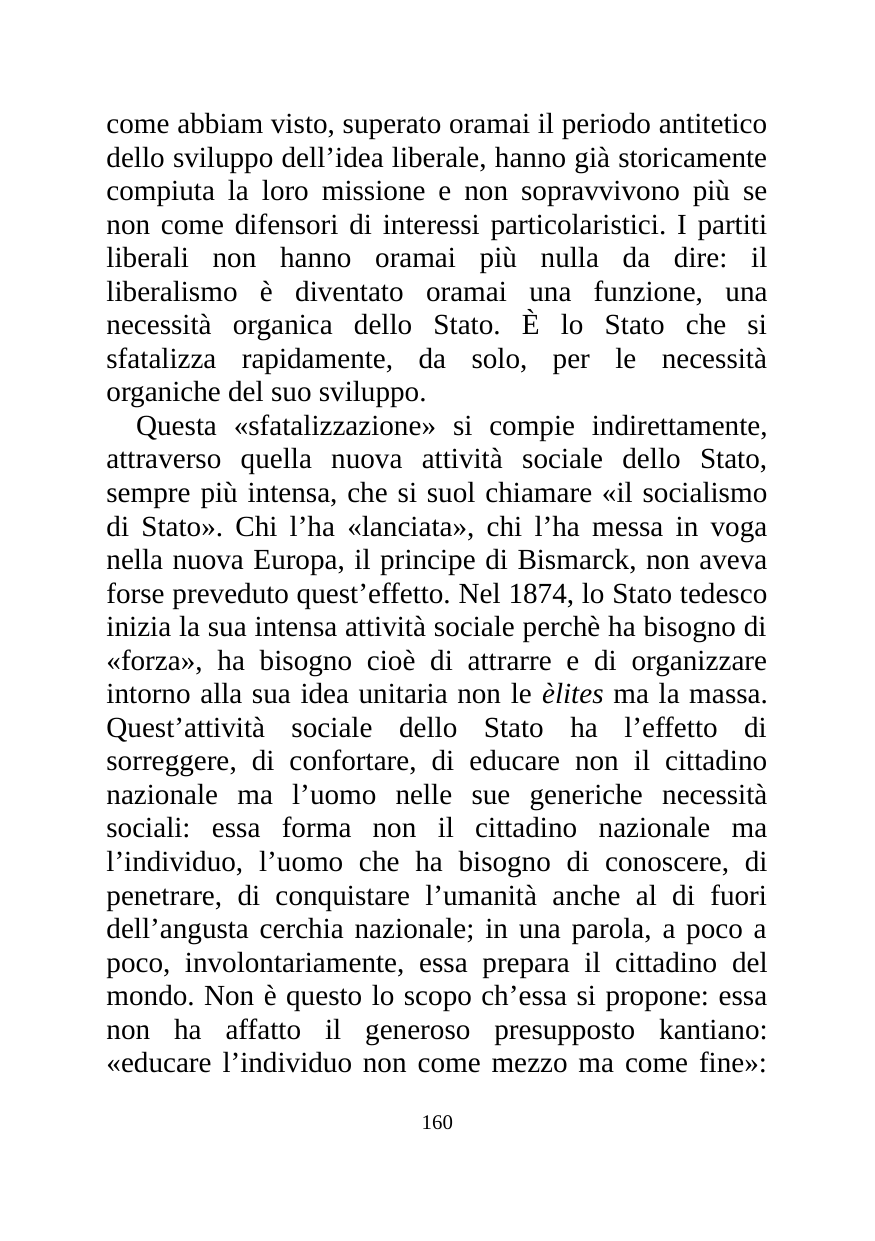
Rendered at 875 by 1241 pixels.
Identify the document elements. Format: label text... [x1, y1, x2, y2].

text Questa «sfatalizzazione» si compie indirettamente, attraverso quella nuova attività sociale dello Stato, sempre più intensa, che si suol chiamare «il socialismo di Stato». Chi l’ha «lanciata», chi l’ha messa in voga nella nuova Europa, il principe di Bismarck, non aveva forse preveduto quest’effetto. Nel 1874, lo Stato tedesco inizia la sua intensa attività sociale perchè ha bisogno di «forza», ha bisogno cioè di attrarre e di organizzare intorno alla sua idea unitaria non le èlites ma la massa. Quest’attività sociale dello Stato ha l’effetto di sorreggere, di confortare, di educare non il cittadino nazionale ma l’uomo nelle sue generiche necessità sociali: essa forma non il cittadino nazionale ma l’individuo, l’uomo che ha bisogno di conoscere, di penetrare, di conquistare l’umanità anche al di fuori dell’angusta cerchia nazionale; in una parola, a poco a poco, involontariamente, essa prepara il cittadino del mondo. Non è questo lo scopo ch’essa si propone: essa non ha affatto il generoso presupposto kantiano: «educare l’individuo non come mezzo ma come fine»: [106, 408, 768, 1079]
text come abbiam visto, superato oramai il periodo antitetico dello sviluppo dell’idea liberale, hanno già storicamente compiuta la loro missione e non sopravvivono più se non come difensori di interessi particolaristici. I partiti liberali non hanno oramai più nulla da dire: il liberalismo è diventato oramai una funzione, una necessità organica dello Stato. È lo Stato che si sfatalizza rapidamente, da solo, per le necessità organiche del suo sviluppo. [106, 106, 768, 408]
